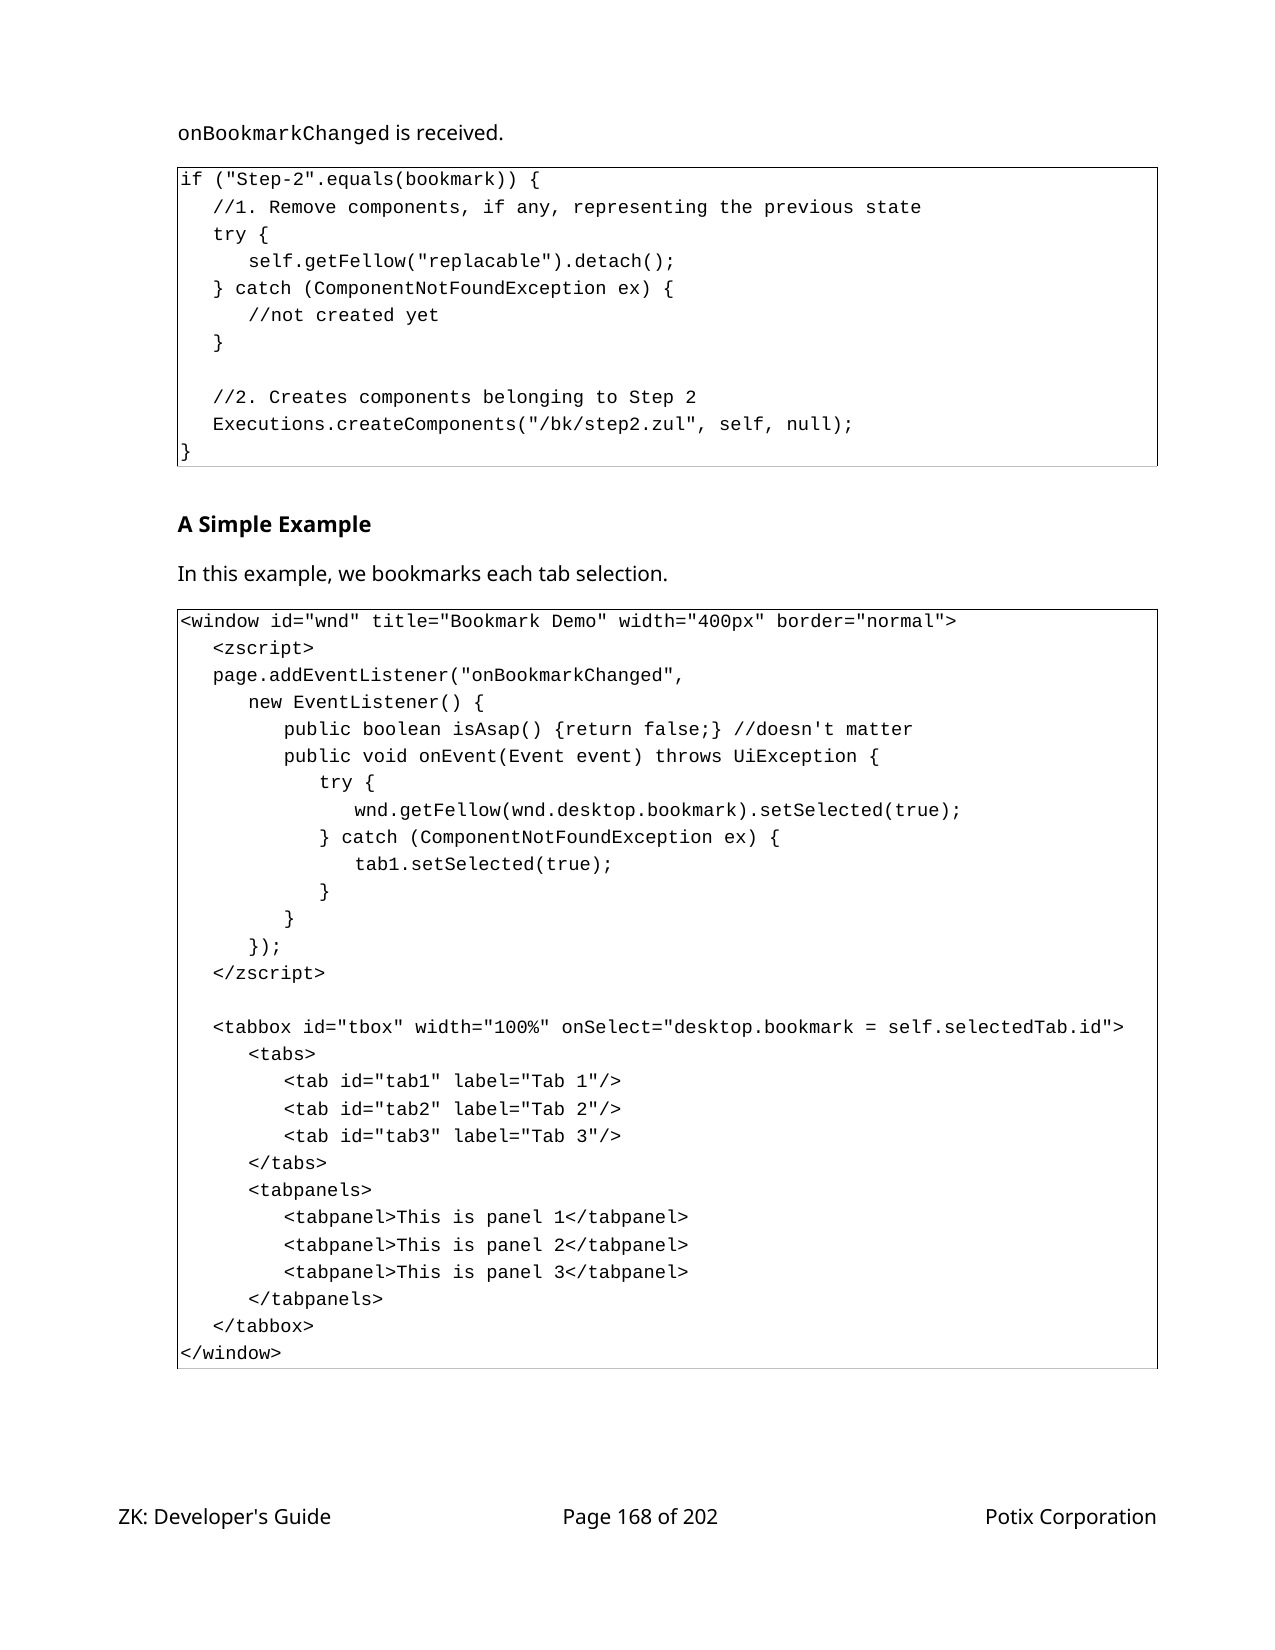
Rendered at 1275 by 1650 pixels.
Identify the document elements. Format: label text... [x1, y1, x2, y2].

subtitle A Simple Example [177, 509, 1157, 539]
text try { [178, 222, 1157, 246]
text Executions.createComponents("/bk/step2.zul", self, null); [178, 412, 1157, 436]
text onBookmarkChanged is received. [177, 118, 1157, 147]
text tab1.setSelected(true); [178, 852, 1157, 876]
text </window> [178, 1341, 1157, 1368]
text } [178, 439, 1157, 466]
text } catch (ComponentNotFoundException ex) { [178, 276, 1157, 300]
text //1. Remove components, if any, representing the previous state [178, 194, 1157, 219]
text } [178, 330, 1157, 355]
text <tabbox id="tbox" width="100%" onSelect="desktop.bookmark = self.selectedTab.id"> [178, 1015, 1157, 1039]
text </zscript> [178, 961, 1157, 985]
text <tab id="tab1" label="Tab 1"/> [178, 1069, 1157, 1094]
text <zscript> [178, 636, 1157, 660]
text } [178, 879, 1157, 903]
text self.getFellow("replacable").detach(); [178, 249, 1157, 273]
text if ("Step-2".equals(bookmark)) { [178, 168, 1157, 192]
text <tab id="tab2" label="Tab 2"/> [178, 1097, 1157, 1121]
text new EventListener() { [178, 690, 1157, 714]
text public boolean isAsap() {return false;} //doesn't matter public void onEvent(Event event) throws UiException { try { [178, 717, 1157, 794]
text In this example, we bookmarks each tab selection. [177, 559, 1157, 588]
text <tabpanel>This is panel 1</tabpanel> [178, 1205, 1157, 1229]
text </tabs> [178, 1151, 1157, 1175]
text //not created yet [178, 303, 1157, 327]
text page.addEventListener("onBookmarkChanged", [178, 663, 1157, 687]
text wnd.getFellow(wnd.desktop.bookmark).setSelected(true); [178, 797, 1157, 822]
text } [178, 906, 1157, 931]
text </tabpanels> [178, 1287, 1157, 1311]
text </tabbox> [178, 1314, 1157, 1338]
text <tab id="tab3" label="Tab 3"/> [178, 1124, 1157, 1148]
text }); [178, 933, 1157, 958]
text <tabpanel>This is panel 2</tabpanel> [178, 1232, 1157, 1257]
text <window id="wnd" title="Bookmark Demo" width="400px" border="normal"> [178, 610, 1157, 633]
text <tabpanels> [178, 1178, 1157, 1202]
text //2. Creates components belonging to Step 2 [178, 385, 1157, 409]
text } catch (ComponentNotFoundException ex) { [178, 825, 1157, 849]
text <tabpanel>This is panel 3</tabpanel> [178, 1260, 1157, 1284]
text <tabs> [178, 1042, 1157, 1066]
